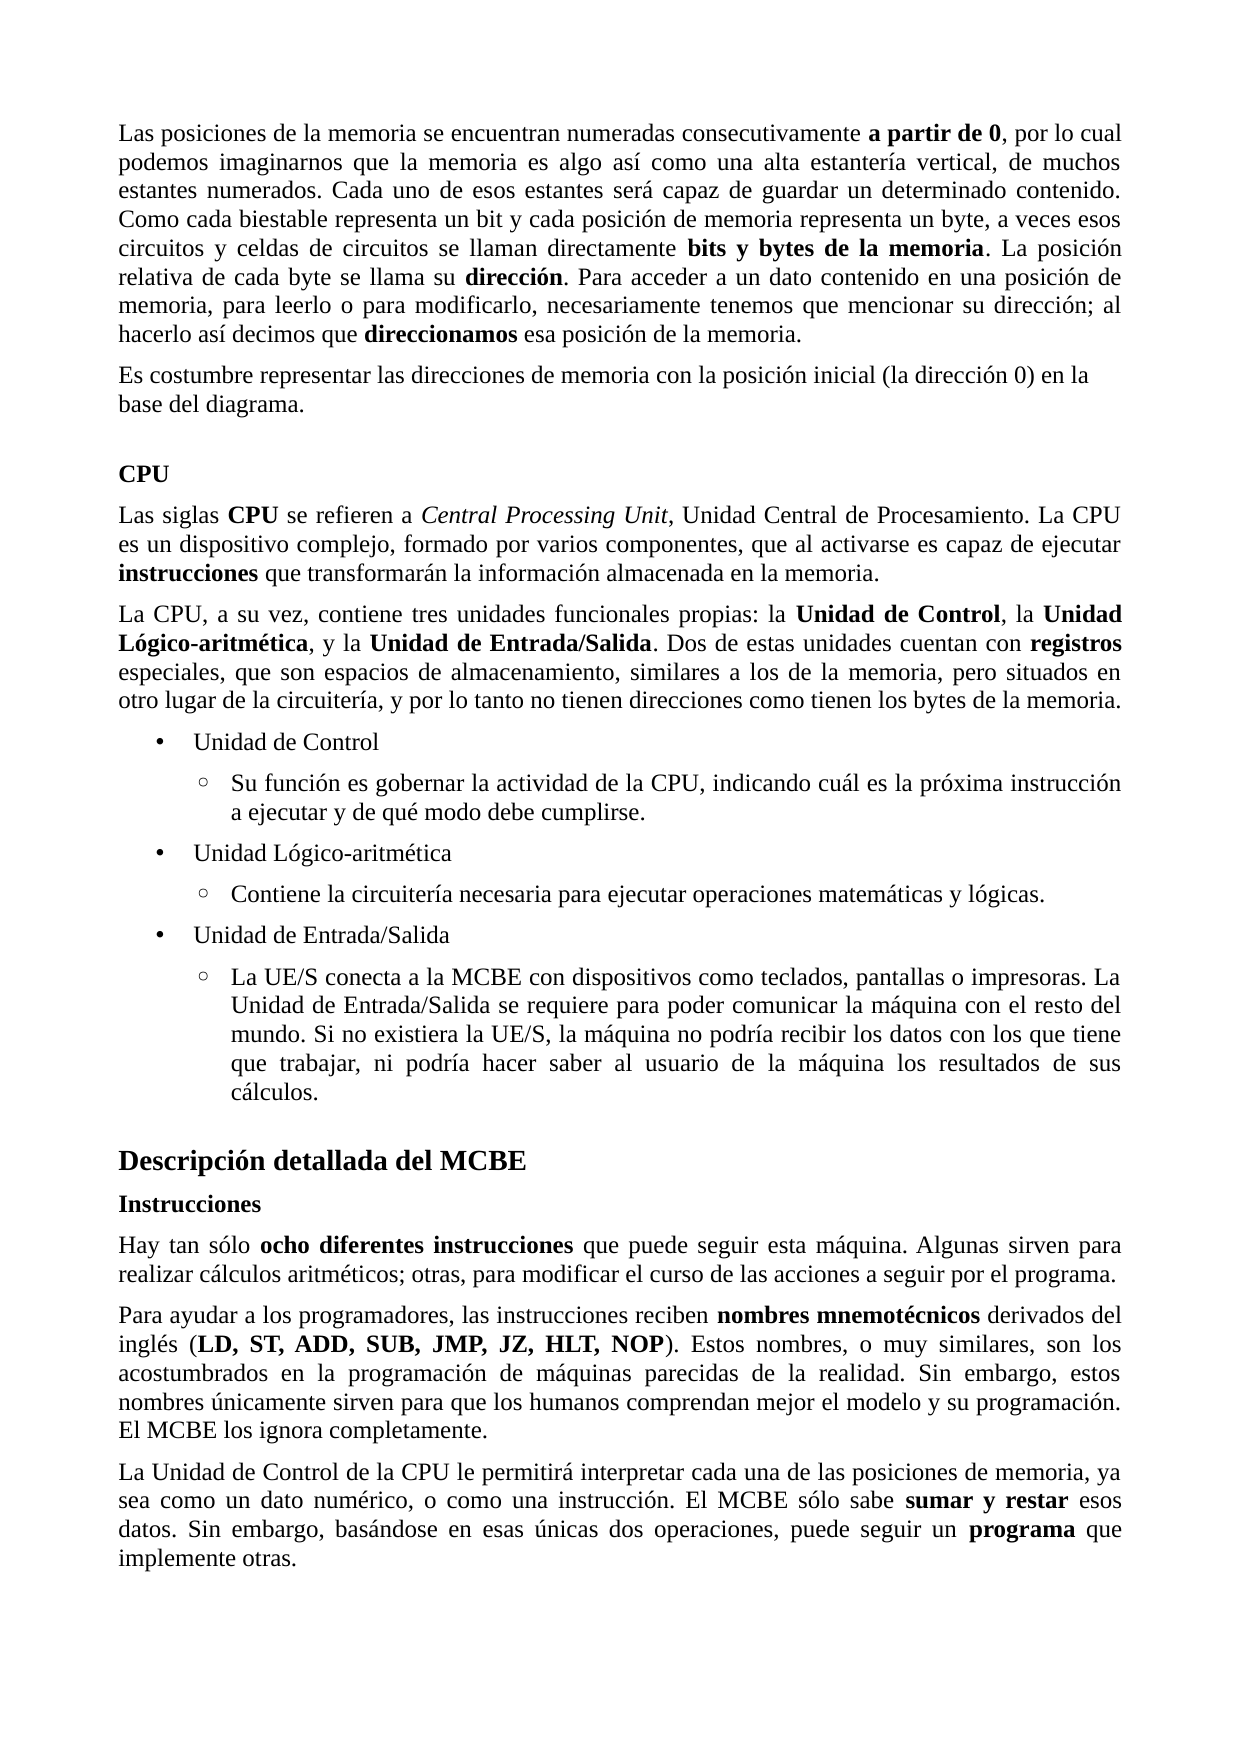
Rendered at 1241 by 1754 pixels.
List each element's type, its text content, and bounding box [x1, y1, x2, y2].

list Unidad de Control [156, 727, 1122, 756]
subtitle Descripción detallada del MCBE [118, 1143, 1122, 1177]
text Hay tan sólo ocho diferentes instrucciones que puede seguir esta máquina. Algunas sirven para realizar cálculos aritméticos; otras, para modificar el curso de las acciones a seguir por el programa. [118, 1230, 1122, 1288]
text Instrucciones [118, 1189, 1122, 1218]
text Las siglas CPU se refieren a Central Processing Unit, Unidad Central de Procesamiento. La CPU es un dispositivo complejo, formado por varios componentes, que al activarse es capaz de ejecutar instrucciones que transformarán la información almacenada en la memoria. [118, 501, 1122, 587]
text La Unidad de Control de la CPU le permitirá interpretar cada una de las posiciones de memoria, ya sea como un dato numérico, o como una instrucción. El MCBE sólo sabe sumar y restar esos datos. Sin embargo, basándose en esas únicas dos operaciones, puede seguir un programa que implemente otras. [118, 1457, 1122, 1572]
list Su función es gobernar la actividad de la CPU, indicando cuál es la próxima instrucción a ejecutar y de qué modo debe cumplirse. [193, 768, 1122, 826]
text Para ayudar a los programadores, las instrucciones reciben nombres mnemotécnicos derivados del inglés (LD, ST, ADD, SUB, JMP, JZ, HLT, NOP). Estos nombres, o muy similares, son los acostumbrados en la programación de máquinas parecidas de la realidad. Sin embargo, estos nombres únicamente sirven para que los humanos comprendan mejor el modelo y su programación. El MCBE los ignora completamente. [118, 1300, 1122, 1444]
text Es costumbre representar las direcciones de memoria con la posición inicial (la dirección 0) en la base del diagrama. [118, 361, 1122, 418]
list Unidad de Entrada/Salida [156, 921, 1122, 949]
list Unidad Lógico-aritmética [156, 838, 1122, 867]
text Las posiciones de la memoria se encuentran numeradas consecutivamente a partir de 0, por lo cual podemos imaginarnos que la memoria es algo así como una alta estantería vertical, de muchos estantes numerados. Cada uno de esos estantes será capaz de guardar un determinado contenido. Como cada biestable representa un bit y cada posición de memoria representa un byte, a veces esos circuitos y celdas de circuitos se llaman directamente bits y bytes de la memoria. La posición relativa de cada byte se llama su dirección. Para acceder a un dato contenido en una posición de memoria, para leerlo o para modificarlo, necesariamente tenemos que mencionar su dirección; al hacerlo así decimos que direccionamos esa posición de la memoria. [118, 118, 1122, 348]
text La CPU, a su vez, contiene tres unidades funcionales propias: la Unidad de Control, la Unidad Lógico-aritmética, y la Unidad de Entrada/Salida. Dos de estas unidades cuentan con registros especiales, que son espacios de almacenamiento, similares a los de la memoria, pero situados en otro lugar de la circuitería, y por lo tanto no tienen direcciones como tienen los bytes de la memoria. [118, 599, 1122, 714]
list La UE/S conecta a la MCBE con dispositivos como teclados, pantallas o impresoras. La Unidad de Entrada/Salida se requiere para poder comunicar la máquina con el resto del mundo. Si no existiera la UE/S, la máquina no podría recibir los datos con los que tiene que trabajar, ni podría hacer saber al usuario de la máquina los resultados de sus cálculos. [193, 962, 1122, 1106]
text CPU [118, 459, 1122, 488]
list Contiene la circuitería necesaria para ejecutar operaciones matemáticas y lógicas. [193, 879, 1122, 908]
